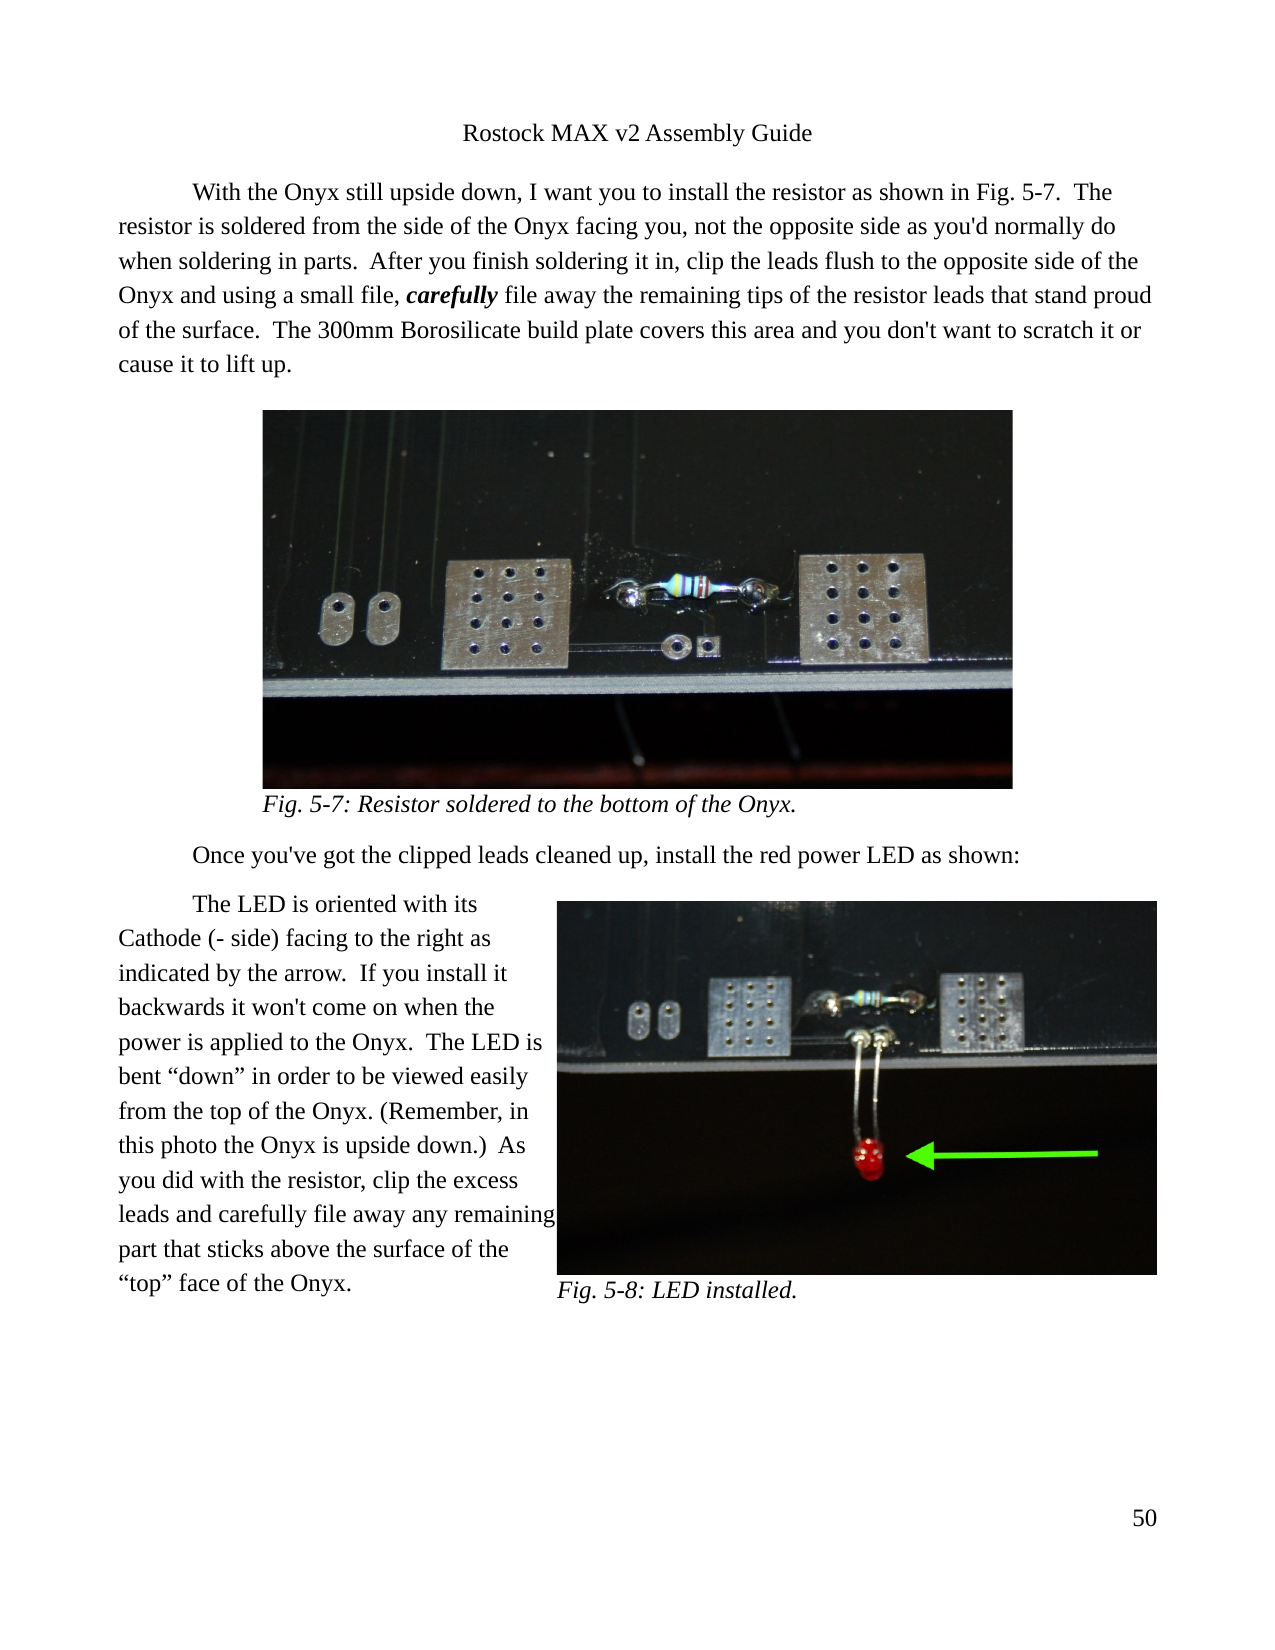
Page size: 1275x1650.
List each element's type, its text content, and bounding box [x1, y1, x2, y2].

picture [556, 901, 1157, 1275]
text Fig. 5-7: Resistor soldered to the bottom of the Onyx. [262, 789, 1012, 818]
text Once you've got the clipped leads cleaned up, install the red power LED as shown: [118, 840, 1157, 869]
text With the Onyx still upside down, I want you to install the resistor as shown in Fig. 5-7. The resistor is soldered from the side of the Onyx facing you, not the opposite side as you'd normally do when soldering in parts. After you finish soldering it in, clip the leads flush to the opposite side of the Onyx and using a small file, carefully file away the remaining tips of the resistor leads that stand proud of the surface. The 300mm Borosilicate build plate covers this area and you don't want to scratch it or cause it to lift up. [118, 177, 1157, 378]
picture [262, 410, 1013, 789]
text Fig. 5-8: LED installed. [557, 1275, 1157, 1304]
text The LED is oriented with its Cathode (- side) facing to the right as indicated by the arrow. If you install it backwards it won't come on when the power is applied to the Onyx. The LED is bent “down” in order to be viewed easily from the top of the Onyx. (Remember, in this photo the Onyx is upside down.) As you did with the resistor, clip the excess leads and carefully file away any remaining part that sticks above the surface of the “top” face of the Onyx. [118, 889, 1157, 1297]
